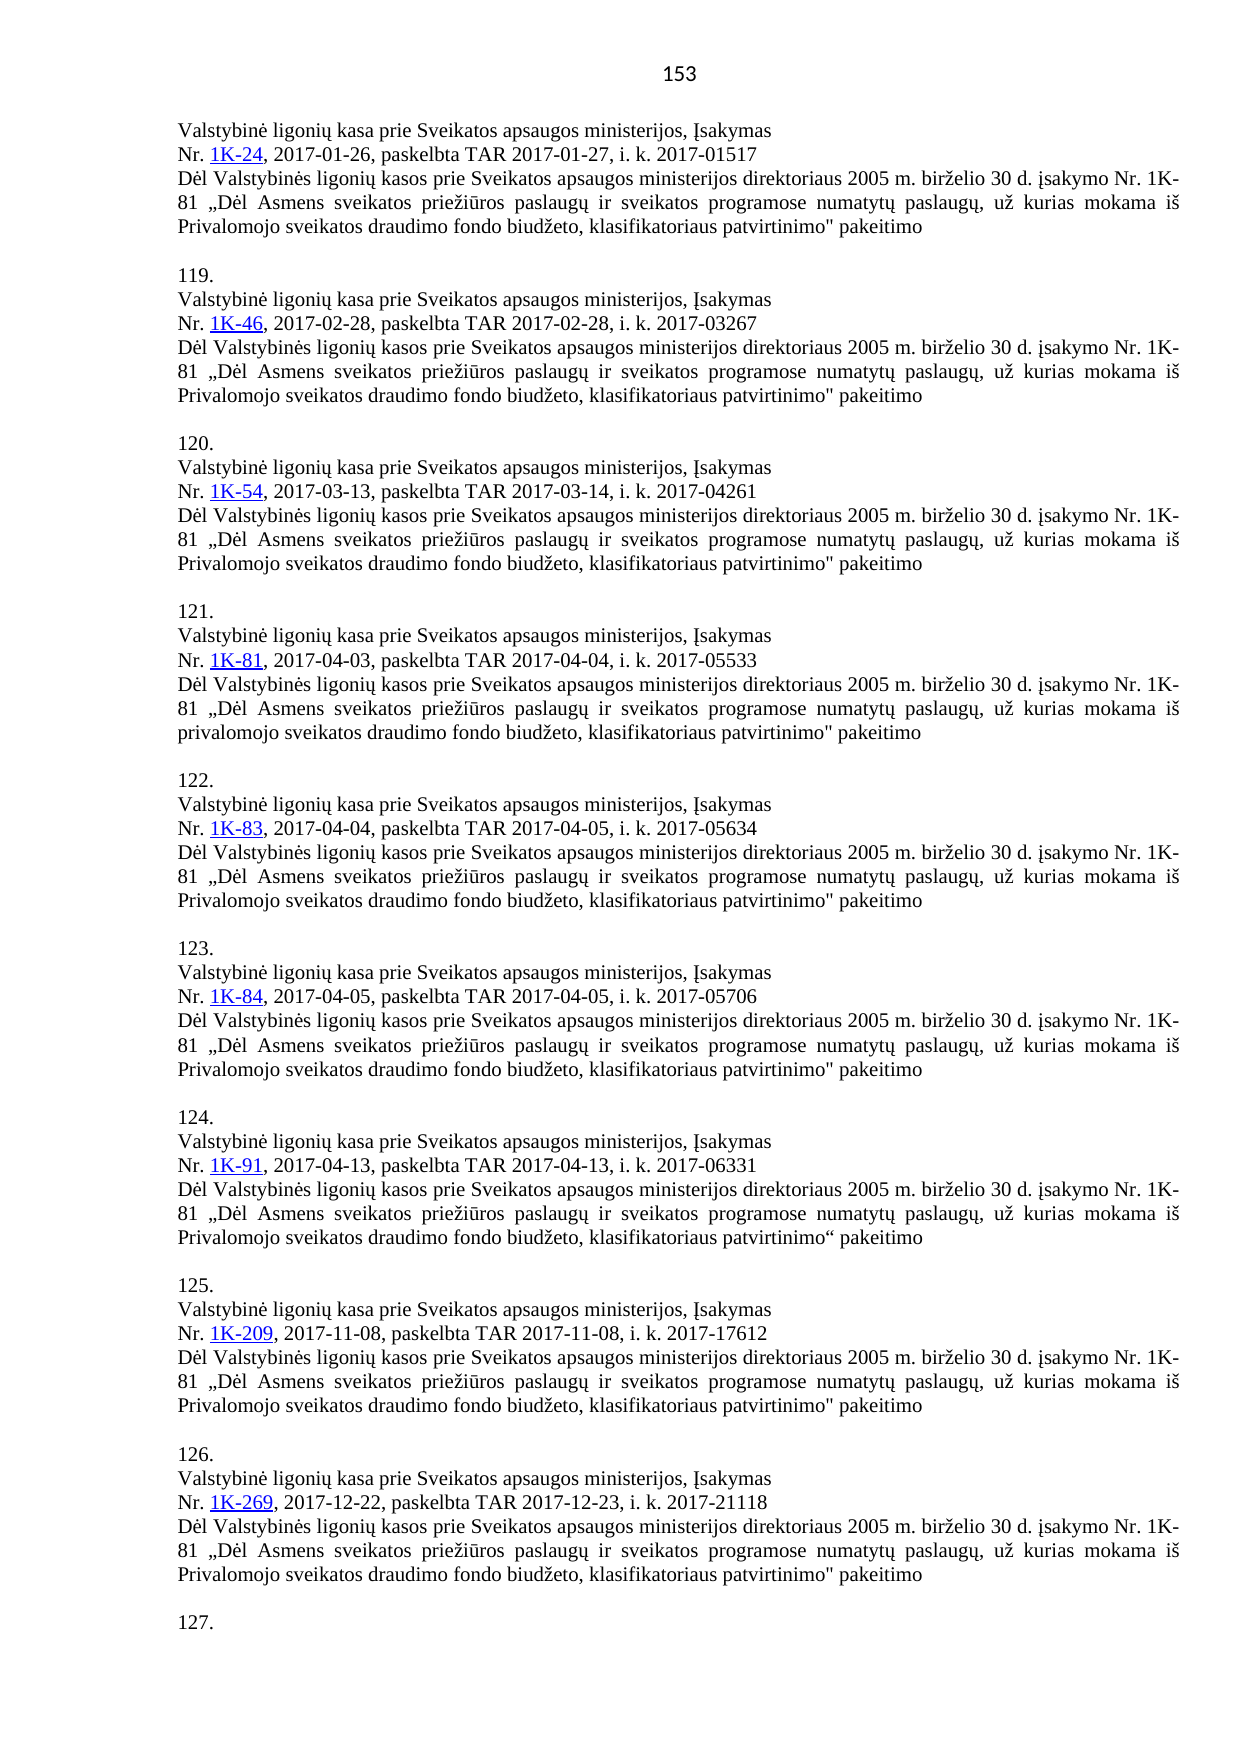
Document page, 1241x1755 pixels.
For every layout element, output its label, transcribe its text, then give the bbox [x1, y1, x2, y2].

text 123. [177, 936, 1181, 960]
text Nr. 1K-209, 2017-11-08, paskelbta TAR 2017-11-08, i. k. 2017-17612 [177, 1321, 1181, 1345]
text Nr. 1K-269, 2017-12-22, paskelbta TAR 2017-12-23, i. k. 2017-21118 [177, 1490, 1181, 1514]
text Valstybinė ligonių kasa prie Sveikatos apsaugos ministerijos, Įsakymas [177, 623, 1181, 647]
text Nr. 1K-46, 2017-02-28, paskelbta TAR 2017-02-28, i. k. 2017-03267 [177, 311, 1181, 335]
text Dėl Valstybinės ligonių kasos prie Sveikatos apsaugos ministerijos direktoriaus 2005 m. birželio 30 d. įsakymo Nr. 1K-81 „Dėl Asmens sveikatos priežiūros paslaugų ir sveikatos programose numatytų paslaugų, už kurias mokama iš Privalomojo sveikatos draudimo fondo biudžeto, klasifikatoriaus patvirtinimo" pakeitimo [177, 840, 1181, 912]
text Valstybinė ligonių kasa prie Sveikatos apsaugos ministerijos, Įsakymas [177, 1466, 1181, 1490]
text Dėl Valstybinės ligonių kasos prie Sveikatos apsaugos ministerijos direktoriaus 2005 m. birželio 30 d. įsakymo Nr. 1K-81 „Dėl Asmens sveikatos priežiūros paslaugų ir sveikatos programose numatytų paslaugų, už kurias mokama iš Privalomojo sveikatos draudimo fondo biudžeto, klasifikatoriaus patvirtinimo" pakeitimo [177, 166, 1181, 238]
text 122. [177, 768, 1181, 792]
text 126. [177, 1442, 1181, 1466]
text Nr. 1K-84, 2017-04-05, paskelbta TAR 2017-04-05, i. k. 2017-05706 [177, 984, 1181, 1008]
text Dėl Valstybinės ligonių kasos prie Sveikatos apsaugos ministerijos direktoriaus 2005 m. birželio 30 d. įsakymo Nr. 1K-81 „Dėl Asmens sveikatos priežiūros paslaugų ir sveikatos programose numatytų paslaugų, už kurias mokama iš Privalomojo sveikatos draudimo fondo biudžeto, klasifikatoriaus patvirtinimo" pakeitimo [177, 1008, 1181, 1081]
text Dėl Valstybinės ligonių kasos prie Sveikatos apsaugos ministerijos direktoriaus 2005 m. birželio 30 d. įsakymo Nr. 1K-81 „Dėl Asmens sveikatos priežiūros paslaugų ir sveikatos programose numatytų paslaugų, už kurias mokama iš Privalomojo sveikatos draudimo fondo biudžeto, klasifikatoriaus patvirtinimo“ pakeitimo [177, 1177, 1181, 1249]
text 120. [177, 431, 1181, 455]
text Valstybinė ligonių kasa prie Sveikatos apsaugos ministerijos, Įsakymas [177, 792, 1181, 816]
text Valstybinė ligonių kasa prie Sveikatos apsaugos ministerijos, Įsakymas [177, 118, 1181, 142]
text Valstybinė ligonių kasa prie Sveikatos apsaugos ministerijos, Įsakymas [177, 287, 1181, 311]
text Dėl Valstybinės ligonių kasos prie Sveikatos apsaugos ministerijos direktoriaus 2005 m. birželio 30 d. įsakymo Nr. 1K-81 „Dėl Asmens sveikatos priežiūros paslaugų ir sveikatos programose numatytų paslaugų, už kurias mokama iš Privalomojo sveikatos draudimo fondo biudžeto, klasifikatoriaus patvirtinimo" pakeitimo [177, 503, 1181, 575]
text Dėl Valstybinės ligonių kasos prie Sveikatos apsaugos ministerijos direktoriaus 2005 m. birželio 30 d. įsakymo Nr. 1K-81 „Dėl Asmens sveikatos priežiūros paslaugų ir sveikatos programose numatytų paslaugų, už kurias mokama iš privalomojo sveikatos draudimo fondo biudžeto, klasifikatoriaus patvirtinimo" pakeitimo [177, 672, 1181, 744]
text Dėl Valstybinės ligonių kasos prie Sveikatos apsaugos ministerijos direktoriaus 2005 m. birželio 30 d. įsakymo Nr. 1K-81 „Dėl Asmens sveikatos priežiūros paslaugų ir sveikatos programose numatytų paslaugų, už kurias mokama iš Privalomojo sveikatos draudimo fondo biudžeto, klasifikatoriaus patvirtinimo" pakeitimo [177, 1345, 1181, 1417]
text Dėl Valstybinės ligonių kasos prie Sveikatos apsaugos ministerijos direktoriaus 2005 m. birželio 30 d. įsakymo Nr. 1K-81 „Dėl Asmens sveikatos priežiūros paslaugų ir sveikatos programose numatytų paslaugų, už kurias mokama iš Privalomojo sveikatos draudimo fondo biudžeto, klasifikatoriaus patvirtinimo" pakeitimo [177, 335, 1181, 407]
text Valstybinė ligonių kasa prie Sveikatos apsaugos ministerijos, Įsakymas [177, 455, 1181, 479]
text Dėl Valstybinės ligonių kasos prie Sveikatos apsaugos ministerijos direktoriaus 2005 m. birželio 30 d. įsakymo Nr. 1K-81 „Dėl Asmens sveikatos priežiūros paslaugų ir sveikatos programose numatytų paslaugų, už kurias mokama iš Privalomojo sveikatos draudimo fondo biudžeto, klasifikatoriaus patvirtinimo" pakeitimo [177, 1514, 1181, 1586]
text Nr. 1K-81, 2017-04-03, paskelbta TAR 2017-04-04, i. k. 2017-05533 [177, 647, 1181, 672]
text 119. [177, 262, 1181, 287]
text 125. [177, 1273, 1181, 1297]
text Nr. 1K-91, 2017-04-13, paskelbta TAR 2017-04-13, i. k. 2017-06331 [177, 1153, 1181, 1177]
text 127. [177, 1610, 1181, 1634]
text Valstybinė ligonių kasa prie Sveikatos apsaugos ministerijos, Įsakymas [177, 1129, 1181, 1153]
text 124. [177, 1105, 1181, 1129]
text Valstybinė ligonių kasa prie Sveikatos apsaugos ministerijos, Įsakymas [177, 1297, 1181, 1321]
text Nr. 1K-54, 2017-03-13, paskelbta TAR 2017-03-14, i. k. 2017-04261 [177, 479, 1181, 503]
text Nr. 1K-83, 2017-04-04, paskelbta TAR 2017-04-05, i. k. 2017-05634 [177, 816, 1181, 840]
text Nr. 1K-24, 2017-01-26, paskelbta TAR 2017-01-27, i. k. 2017-01517 [177, 142, 1181, 166]
text 121. [177, 599, 1181, 623]
text Valstybinė ligonių kasa prie Sveikatos apsaugos ministerijos, Įsakymas [177, 960, 1181, 984]
